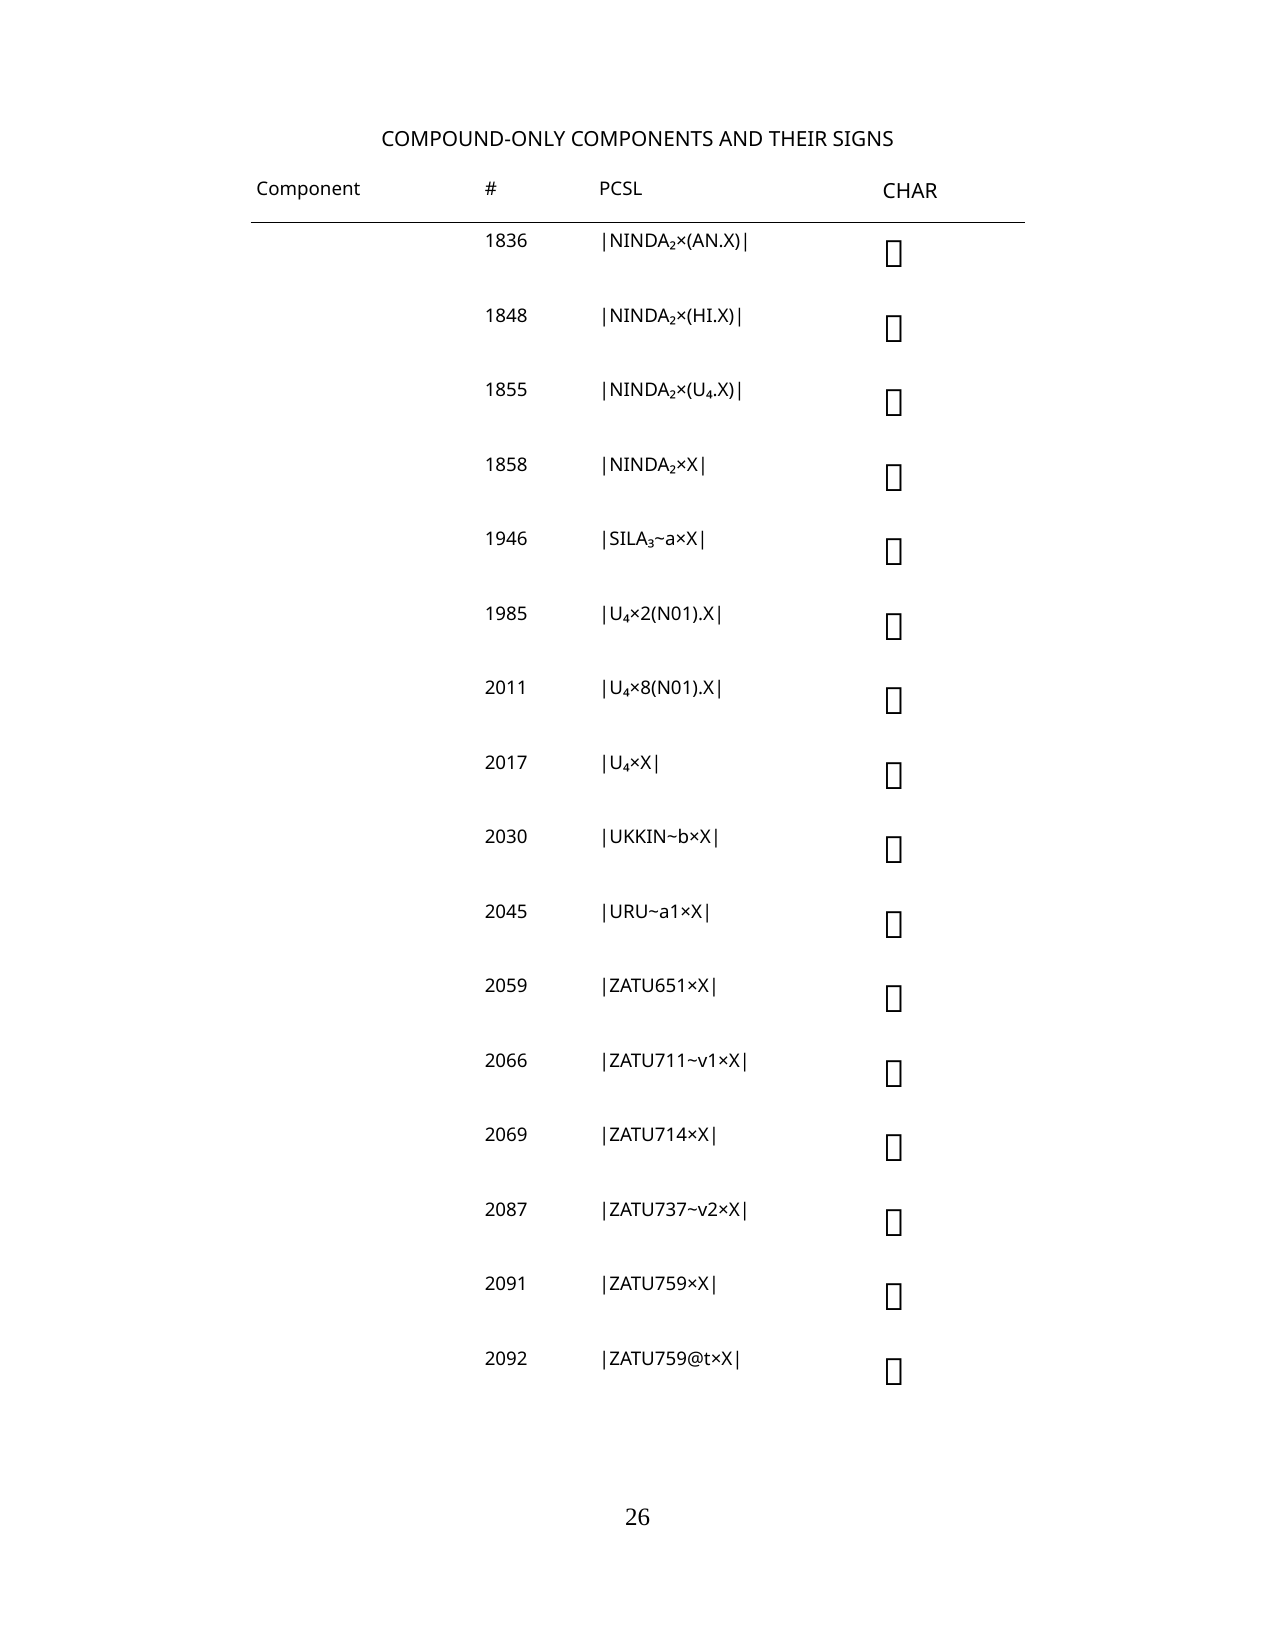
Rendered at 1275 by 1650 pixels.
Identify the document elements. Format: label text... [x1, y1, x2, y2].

table_cell |U₄×X| [593, 743, 877, 818]
table_cell [251, 967, 479, 1041]
table_cell [251, 1190, 479, 1264]
table_cell 2059 [479, 967, 593, 1041]
table_cell 𒺪 [877, 1116, 1024, 1190]
table_cell [251, 371, 479, 445]
table_cell [251, 818, 479, 892]
table_cell 2069 [479, 1116, 593, 1190]
table_cell |URU~a1×X| [593, 892, 877, 967]
table_cell 𒷆 [877, 296, 1024, 371]
table_cell 𒻂 [877, 1265, 1024, 1339]
table_cell |ZATU714×X| [593, 1116, 877, 1190]
table_cell 1848 [479, 296, 593, 371]
table_cell |ZATU759×X| [593, 1265, 877, 1339]
table_cell 𒹓 [877, 594, 1024, 669]
table_cell |U₄×2(N01).X| [593, 594, 877, 669]
table_cell 𒺾 [877, 1190, 1024, 1264]
table_cell 1946 [479, 520, 593, 594]
table_cell |NINDA₂×(AN.X)| [593, 223, 877, 296]
table_cell |NINDA₂×X| [593, 445, 877, 520]
table_cell 𒷍 [877, 371, 1024, 445]
table_cell |U₄×8(N01).X| [593, 669, 877, 743]
table_cell [251, 1041, 479, 1116]
table_cell 1836 [479, 223, 593, 296]
table_cell 𒶷 [877, 223, 1024, 296]
table_cell |ZATU737~v2×X| [593, 1190, 877, 1264]
table_cell 2045 [479, 892, 593, 967]
table_cell |ZATU651×X| [593, 967, 877, 1041]
table_cell 𒺞 [877, 967, 1024, 1041]
table_cell 𒺀 [877, 818, 1024, 892]
table_cell |NINDA₂×(U₄.X)| [593, 371, 877, 445]
table_cell |NINDA₂×(HI.X)| [593, 296, 877, 371]
table_cell [251, 1265, 479, 1339]
table_cell [251, 594, 479, 669]
table_cell [251, 445, 479, 520]
table_cell # [479, 170, 593, 222]
table_cell 1855 [479, 371, 593, 445]
table_cell |ZATU759@t×X| [593, 1339, 877, 1413]
table_cell |ZATU711~v1×X| [593, 1041, 877, 1116]
table_cell 2011 [479, 669, 593, 743]
table_cell 2066 [479, 1041, 593, 1116]
table_cell Component [251, 170, 479, 222]
table_cell [251, 1339, 479, 1413]
table_cell |UKKIN~b×X| [593, 818, 877, 892]
table_cell 1985 [479, 594, 593, 669]
table_cell [251, 520, 479, 594]
table_cell [251, 892, 479, 967]
table_cell 𒷐 [877, 445, 1024, 520]
table_cell 𒹭 [877, 669, 1024, 743]
table_cell 2017 [479, 743, 593, 818]
table_cell 2087 [479, 1190, 593, 1264]
table_cell 𒺧 [877, 1041, 1024, 1116]
table_cell 𒹳 [877, 743, 1024, 818]
table_cell 1858 [479, 445, 593, 520]
table_cell [251, 296, 479, 371]
table_cell [251, 223, 479, 296]
table_cell [251, 1116, 479, 1190]
table_cell |SILA₃~a×X| [593, 520, 877, 594]
table_header COMPOUND-ONLY COMPONENTS AND THEIR SIGNS [251, 118, 1024, 170]
table_cell CHAR [877, 170, 1024, 222]
table_cell 2030 [479, 818, 593, 892]
table_cell [251, 743, 479, 818]
table_cell 2092 [479, 1339, 593, 1413]
table_cell 𒺏 [877, 892, 1024, 967]
table_cell PCSL [593, 170, 877, 222]
table_cell 𒸬 [877, 520, 1024, 594]
table_cell 2091 [479, 1265, 593, 1339]
table_cell [251, 669, 479, 743]
table_cell 𒻃 [877, 1339, 1024, 1413]
